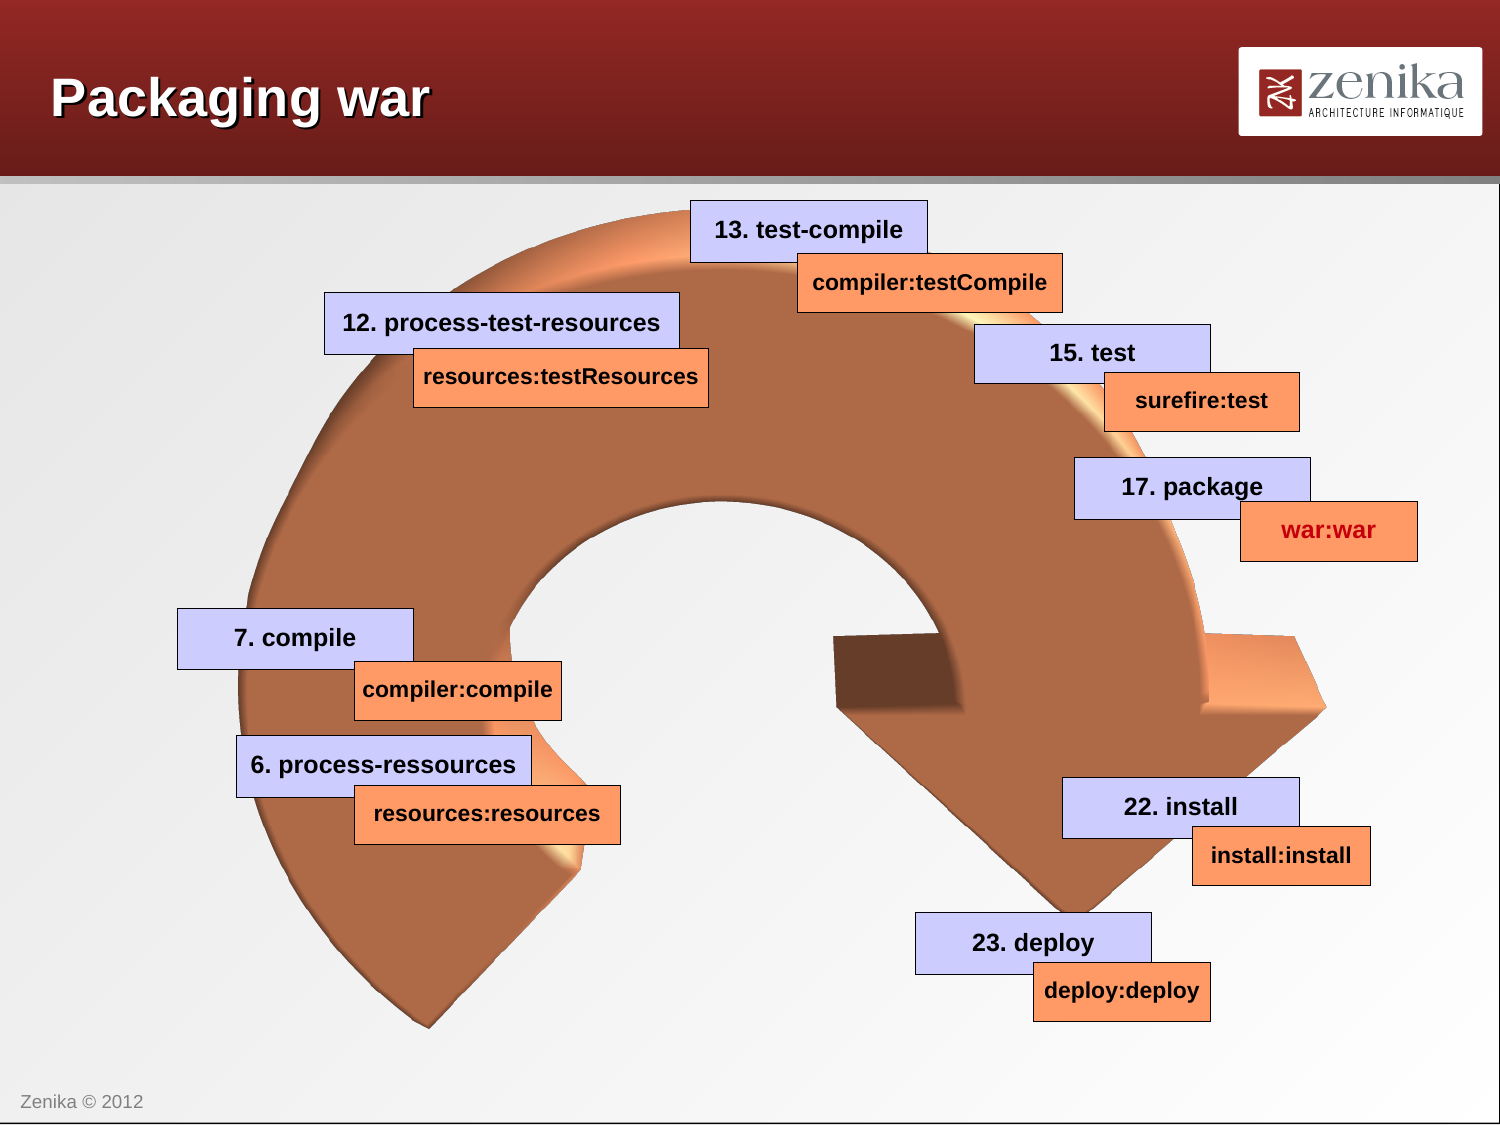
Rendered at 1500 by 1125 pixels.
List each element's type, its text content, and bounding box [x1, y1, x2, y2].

text_box resources:testResources [413, 348, 709, 408]
text_box compiler:compile [354, 661, 562, 721]
text_box 12. process-test-resources [324, 292, 680, 355]
text_box 17. package [1074, 457, 1311, 520]
text_box 22. install [1062, 777, 1300, 839]
text_box deploy:deploy [1033, 962, 1211, 1022]
text_box war:war [1240, 501, 1418, 562]
title Packaging war [50, 15, 1206, 180]
text_box install:install [1192, 826, 1371, 886]
text_box 6. process-ressources [236, 735, 532, 798]
text_box resources:resources [354, 785, 621, 845]
text_box surefire:test [1104, 372, 1300, 432]
text_box compiler:testCompile [797, 253, 1063, 313]
text_box 15. test [974, 324, 1211, 384]
text_box 7. compile [177, 608, 414, 670]
text_box 13. test-compile [690, 200, 928, 263]
picture [1257, 58, 1464, 125]
text_box 23. deploy [915, 912, 1152, 975]
